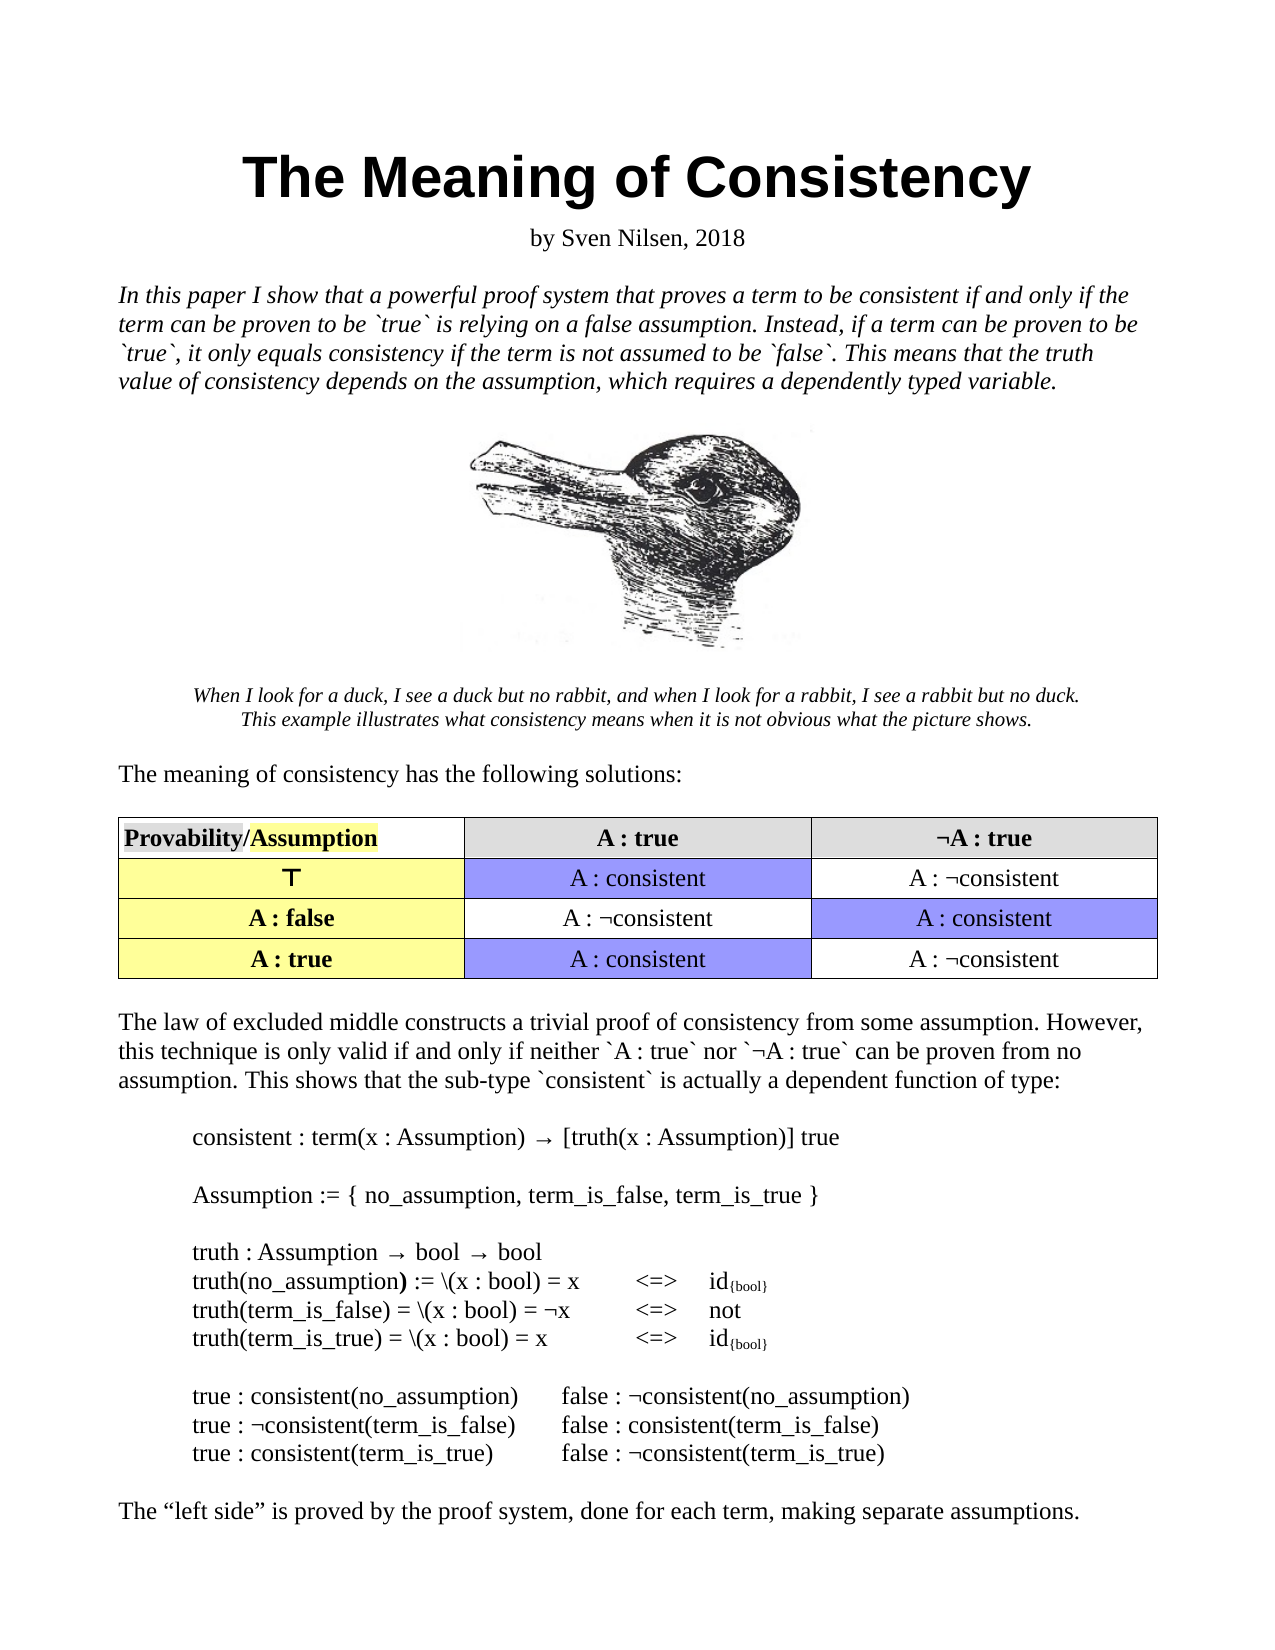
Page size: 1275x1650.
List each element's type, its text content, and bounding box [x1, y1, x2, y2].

text by Sven Nilsen, 2018 [118, 223, 1157, 251]
table_cell ⊤ [119, 859, 464, 898]
text In this paper I show that a powerful proof system that proves a term to be consistent if and only if the term can be proven to be `true` is relying on a false assumption. Instead, if a term can be proven to be `true`, it only equals consistency if the term is not assumed to be `false`. This means that the truth value of consistency depends on the assumption, which requires a dependently typed variable. [118, 280, 1157, 395]
text This example illustrates what consistency means when it is not obvious what the picture shows. [118, 707, 1157, 731]
picture [460, 423, 815, 655]
text true : ¬consistent(term_is_false) false : consistent(term_is_false) [118, 1410, 1157, 1438]
text true : consistent(term_is_true) false : ¬consistent(term_is_true) [118, 1438, 1157, 1467]
text true : consistent(no_assumption) false : ¬consistent(no_assumption) [118, 1381, 1157, 1410]
table_header Provability/Assumption [119, 818, 464, 857]
table_cell A : ¬consistent [812, 939, 1157, 978]
text truth(no_assumption) := \(x : bool) = x <=> id{bool} [118, 1266, 1157, 1295]
text Assumption := { no_assumption, term_is_false, term_is_true } [118, 1180, 1157, 1208]
text The meaning of consistency has the following solutions: [118, 759, 1157, 788]
table_cell A : consistent [812, 899, 1157, 938]
table_cell A : consistent [465, 859, 811, 898]
text The law of excluded middle constructs a trivial proof of consistency from some assumption. However, this technique is only valid if and only if neither `A : true` nor `¬A : true` can be proven from no assumption. This shows that the sub-type `consistent` is actually a dependent function of type: [118, 1007, 1157, 1093]
table_header ¬A : true [812, 818, 1157, 857]
table_cell A : ¬consistent [812, 859, 1157, 898]
text The “left side” is proved by the proof system, done for each term, making separate assumptions. [118, 1496, 1157, 1525]
table_cell A : false [119, 899, 464, 938]
text truth : Assumption → bool → bool [118, 1237, 1157, 1266]
title The Meaning of Consistency [118, 143, 1157, 210]
table_cell A : true [119, 939, 464, 978]
table_cell A : consistent [465, 939, 811, 978]
table_cell A : ¬consistent [465, 899, 811, 938]
text When I look for a duck, I see a duck but no rabbit, and when I look for a rabbit, I see a rabbit but no duck. [118, 683, 1157, 707]
text consistent : term(x : Assumption) → [truth(x : Assumption)] true [118, 1122, 1157, 1151]
table_header A : true [465, 818, 811, 857]
text truth(term_is_true) = \(x : bool) = x <=> id{bool} [118, 1323, 1157, 1352]
text truth(term_is_false) = \(x : bool) = ¬x <=> not [118, 1295, 1157, 1323]
